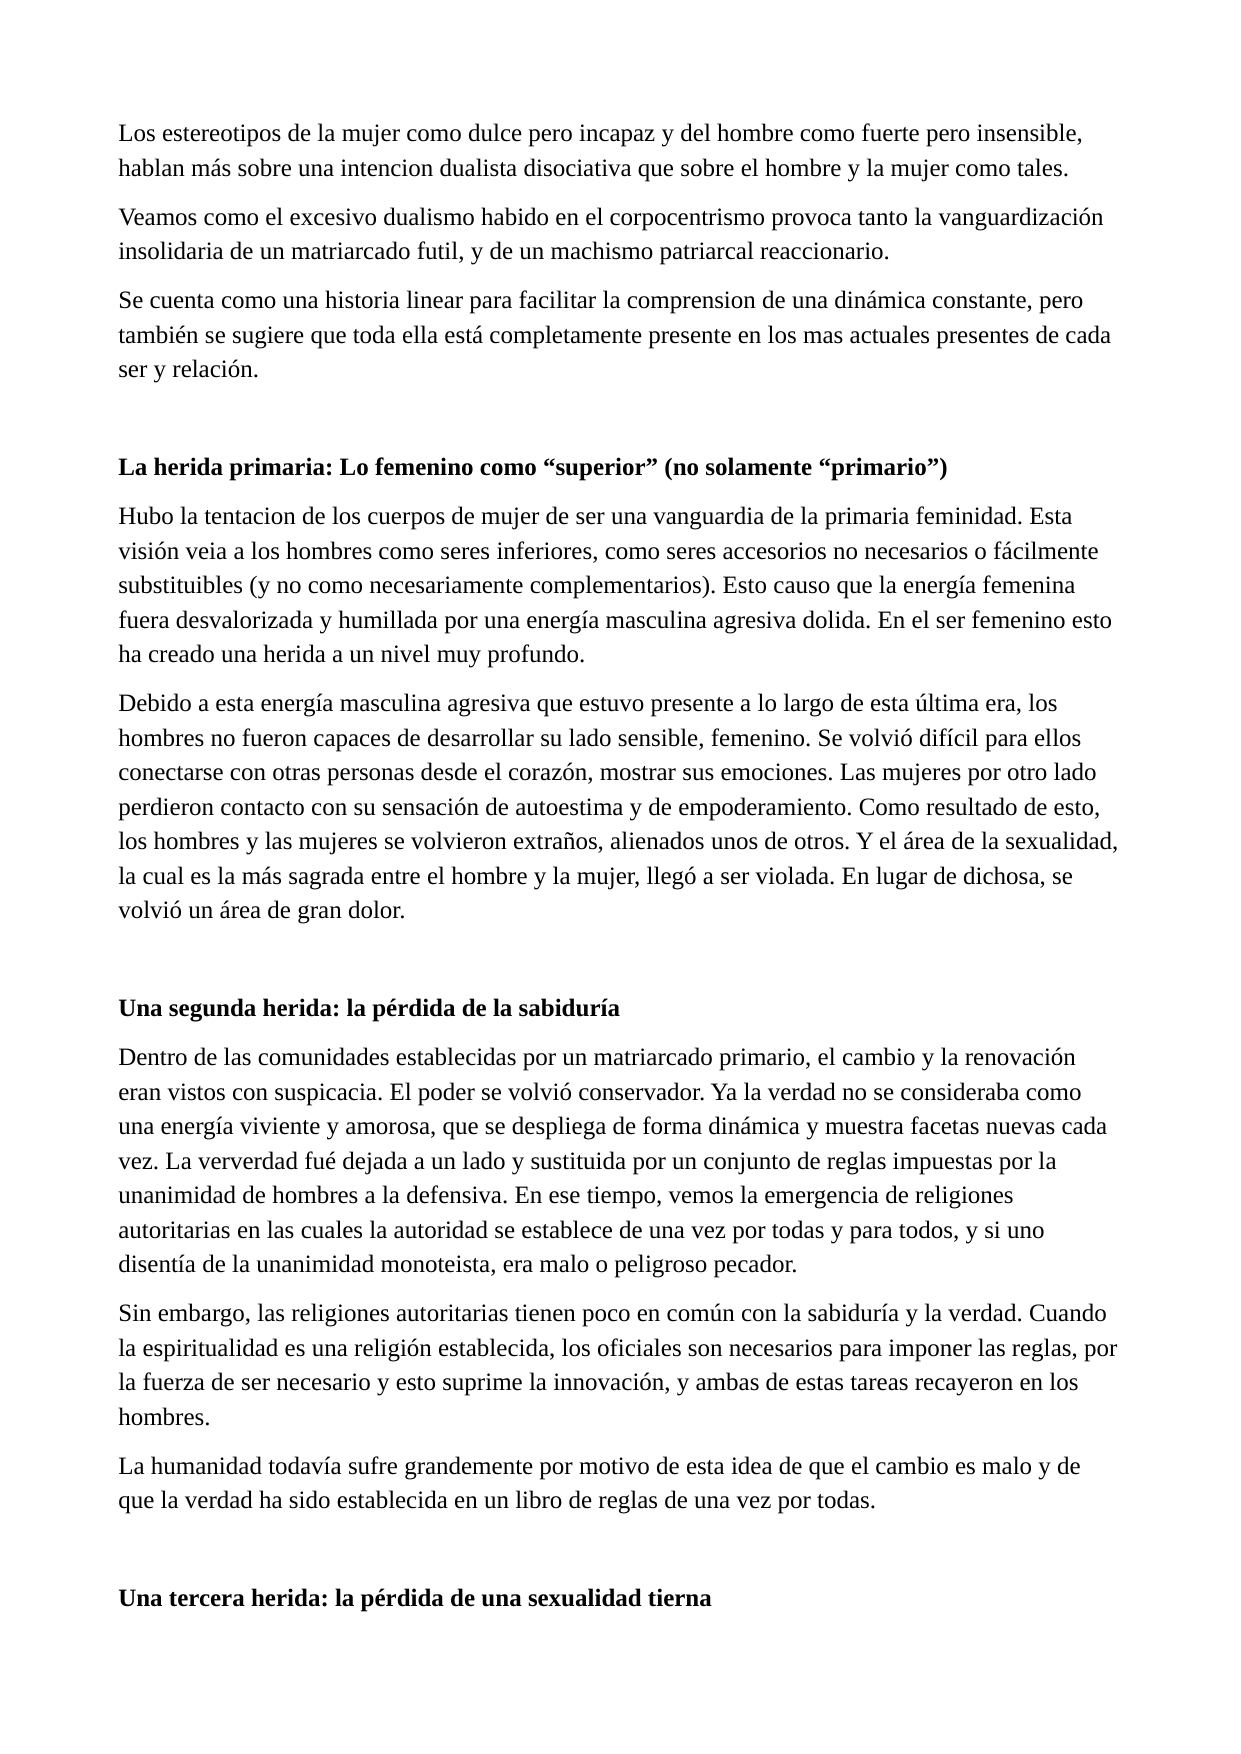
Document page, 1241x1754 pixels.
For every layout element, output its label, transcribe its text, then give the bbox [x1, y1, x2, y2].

text Una tercera herida: la pérdida de una sexualidad tierna [118, 1583, 1122, 1612]
text Hubo la tentacion de los cuerpos de mujer de ser una vanguardia de la primaria feminidad. Esta visión veia a los hombres como seres inferiores, como seres accesorios no necesarios o fácilmente substituibles (y no como necesariamente complementarios). Esto causo que la energía femenina fuera desvalorizada y humillada por una energía masculina agresiva dolida. En el ser femenino esto ha creado una herida a un nivel muy profundo. [118, 501, 1122, 668]
text La humanidad todavía sufre grandemente por motivo de esta idea de que el cambio es malo y de que la verdad ha sido establecida en un libro de reglas de una vez por todas. [118, 1451, 1122, 1514]
text Los estereotipos de la mujer como dulce pero incapaz y del hombre como fuerte pero insensible, hablan más sobre una intencion dualista disociativa que sobre el hombre y la mujer como tales. [118, 118, 1122, 181]
text Una segunda herida: la pérdida de la sabiduría [118, 993, 1122, 1022]
text Veamos como el excesivo dualismo habido en el corpocentrismo provoca tanto la vanguardización insolidaria de un matriarcado futil, y de un machismo patriarcal reaccionario. [118, 202, 1122, 265]
text Debido a esta energía masculina agresiva que estuvo presente a lo largo de esta última era, los hombres no fueron capaces de desarrollar su lado sensible, femenino. Se volvió difícil para ellos conectarse con otras personas desde el corazón, mostrar sus emociones. Las mujeres por otro lado perdieron contacto con su sensación de autoestima y de empoderamiento. Como resultado de esto, los hombres y las mujeres se volvieron extraños, alienados unos de otros. Y el área de la sexualidad, la cual es la más sagrada entre el hombre y la mujer, llegó a ser violada. En lugar de dichosa, se volvió un área de gran dolor. [118, 688, 1122, 924]
text Dentro de las comunidades establecidas por un matriarcado primario, el cambio y la renovación eran vistos con suspicacia. El poder se volvió conservador. Ya la verdad no se consideraba como una energía viviente y amorosa, que se despliega de forma dinámica y muestra facetas nuevas cada vez. La ververdad fué dejada a un lado y sustituida por un conjunto de reglas impuestas por la unanimidad de hombres a la defensiva. En ese tiempo, vemos la emergencia de religiones autoritarias en las cuales la autoridad se establece de una vez por todas y para todos, y si uno disentía de la unanimidad monoteista, era malo o peligroso pecador. [118, 1042, 1122, 1278]
text Sin embargo, las religiones autoritarias tienen poco en común con la sabiduría y la verdad. Cuando la espiritualidad es una religión establecida, los oficiales son necesarios para imponer las reglas, por la fuerza de ser necesario y esto suprime la innovación, y ambas de estas tareas recayeron en los hombres. [118, 1298, 1122, 1431]
text Se cuenta como una historia linear para facilitar la comprension de una dinámica constante, pero también se sugiere que toda ella está completamente presente en los mas actuales presentes de cada ser y relación. [118, 285, 1122, 383]
text La herida primaria: Lo femenino como “superior” (no solamente “primario”) [118, 452, 1122, 481]
